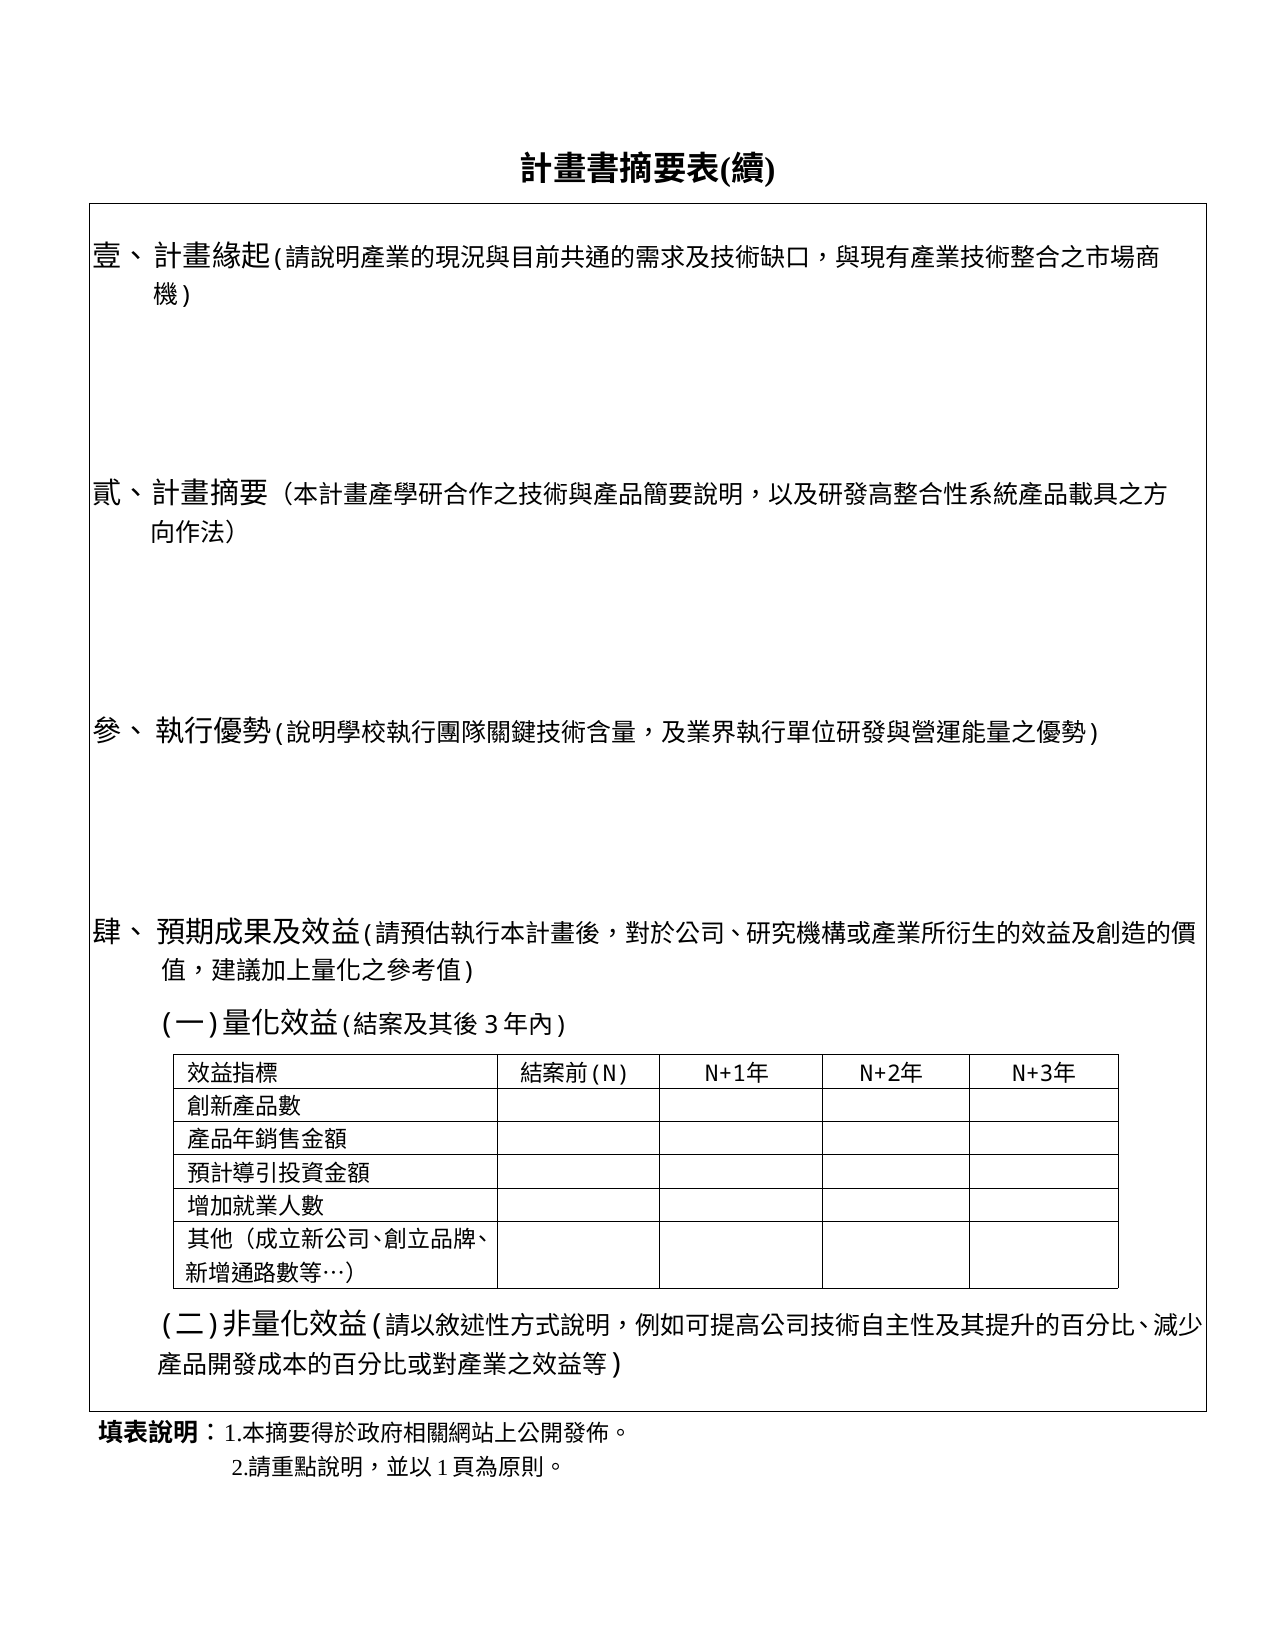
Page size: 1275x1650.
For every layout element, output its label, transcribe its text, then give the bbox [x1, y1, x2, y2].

table_cell [823, 1155, 969, 1188]
table_cell 其他（成立新公司、創立品牌、新增通路數等…） [174, 1222, 497, 1288]
table_header 效益指標 [174, 1055, 497, 1088]
table_header 結案前(N) [498, 1055, 659, 1088]
table_cell [498, 1189, 659, 1221]
table_cell [823, 1089, 969, 1121]
table_cell [823, 1122, 969, 1154]
text 填表說明：1.本摘要得於政府相關網站上公開發佈。 [99, 1412, 1107, 1448]
table_header 計畫緣起(請說明產業的現況與目前共通的需求及技術缺口，與現有產業技術整合之市場商機) 計畫摘要（本計畫產學研合作之技術與產品簡要說明，以及研發高整合性系統產品載具之方向作法） 執行優勢(說明學校執行團隊關鍵技術含量，及業界執行單位研發與營運能量之優勢) 預期成果及效益(請預估執行本計畫後，對於公司、研究機構或產業所衍生的效益及創造的價值，建議加上量化之參考值) (一)量化效益(結案及其後3年內) (二)非量化效益(請以敘述性方式說明，例如可提高公司技術自主性及其提升的百分比、減少產品開發成本的百分比或對產業之效益等) [90, 204, 1206, 1411]
table_cell [970, 1155, 1118, 1188]
table_cell [660, 1189, 822, 1221]
table_cell [660, 1089, 822, 1121]
table_cell [823, 1189, 969, 1221]
table_cell [970, 1089, 1118, 1121]
table_cell [823, 1222, 969, 1288]
table_cell [970, 1222, 1118, 1288]
table_header N+1年 [660, 1055, 822, 1088]
table_cell [498, 1222, 659, 1288]
text 2.請重點說明，並以1頁為原則。 [231, 1448, 1107, 1482]
table_cell [970, 1122, 1118, 1154]
text 計畫書摘要表(續) [187, 142, 1107, 190]
table_cell [660, 1122, 822, 1154]
table_cell [660, 1222, 822, 1288]
table_cell [498, 1122, 659, 1154]
table_cell [498, 1089, 659, 1121]
table_cell [498, 1155, 659, 1188]
table_header N+3年 [970, 1055, 1118, 1088]
table_cell 增加就業人數 [174, 1189, 497, 1221]
table_cell 創新產品數 [174, 1089, 497, 1121]
table_cell [660, 1155, 822, 1188]
table_cell [970, 1189, 1118, 1221]
table_cell 預計導引投資金額 [174, 1155, 497, 1188]
table_header N+2年 [823, 1055, 969, 1088]
table_cell 產品年銷售金額 [174, 1122, 497, 1154]
